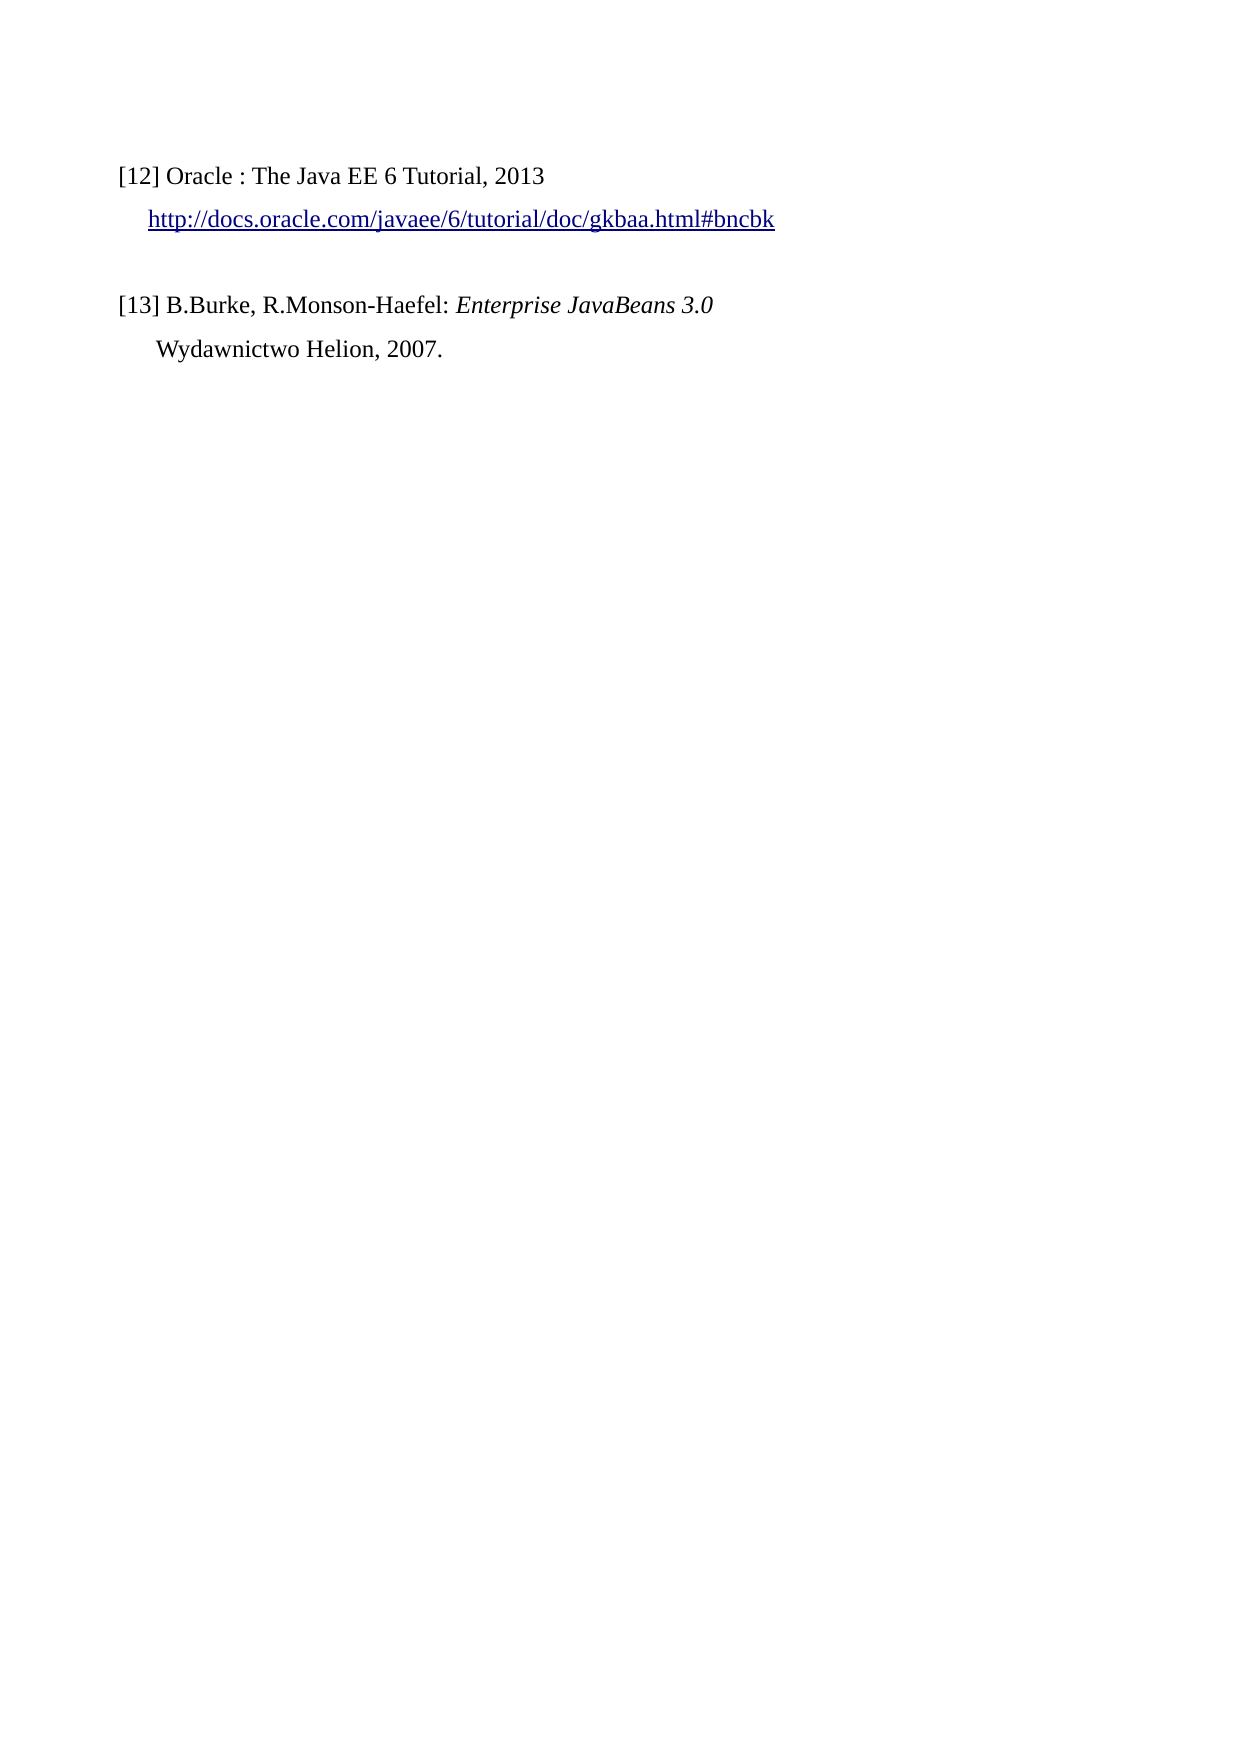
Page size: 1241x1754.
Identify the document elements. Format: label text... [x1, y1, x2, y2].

text [12] Oracle : The Java EE 6 Tutorial, 2013 [118, 161, 1122, 190]
text [13] B.Burke, R.Monson-Haefel: Enterprise JavaBeans 3.0 [118, 291, 1122, 319]
text http://docs.oracle.com/javaee/6/tutorial/doc/gkbaa.html#bncbk [118, 204, 1122, 233]
text Wydawnictwo Helion, 2007. [118, 334, 1122, 362]
